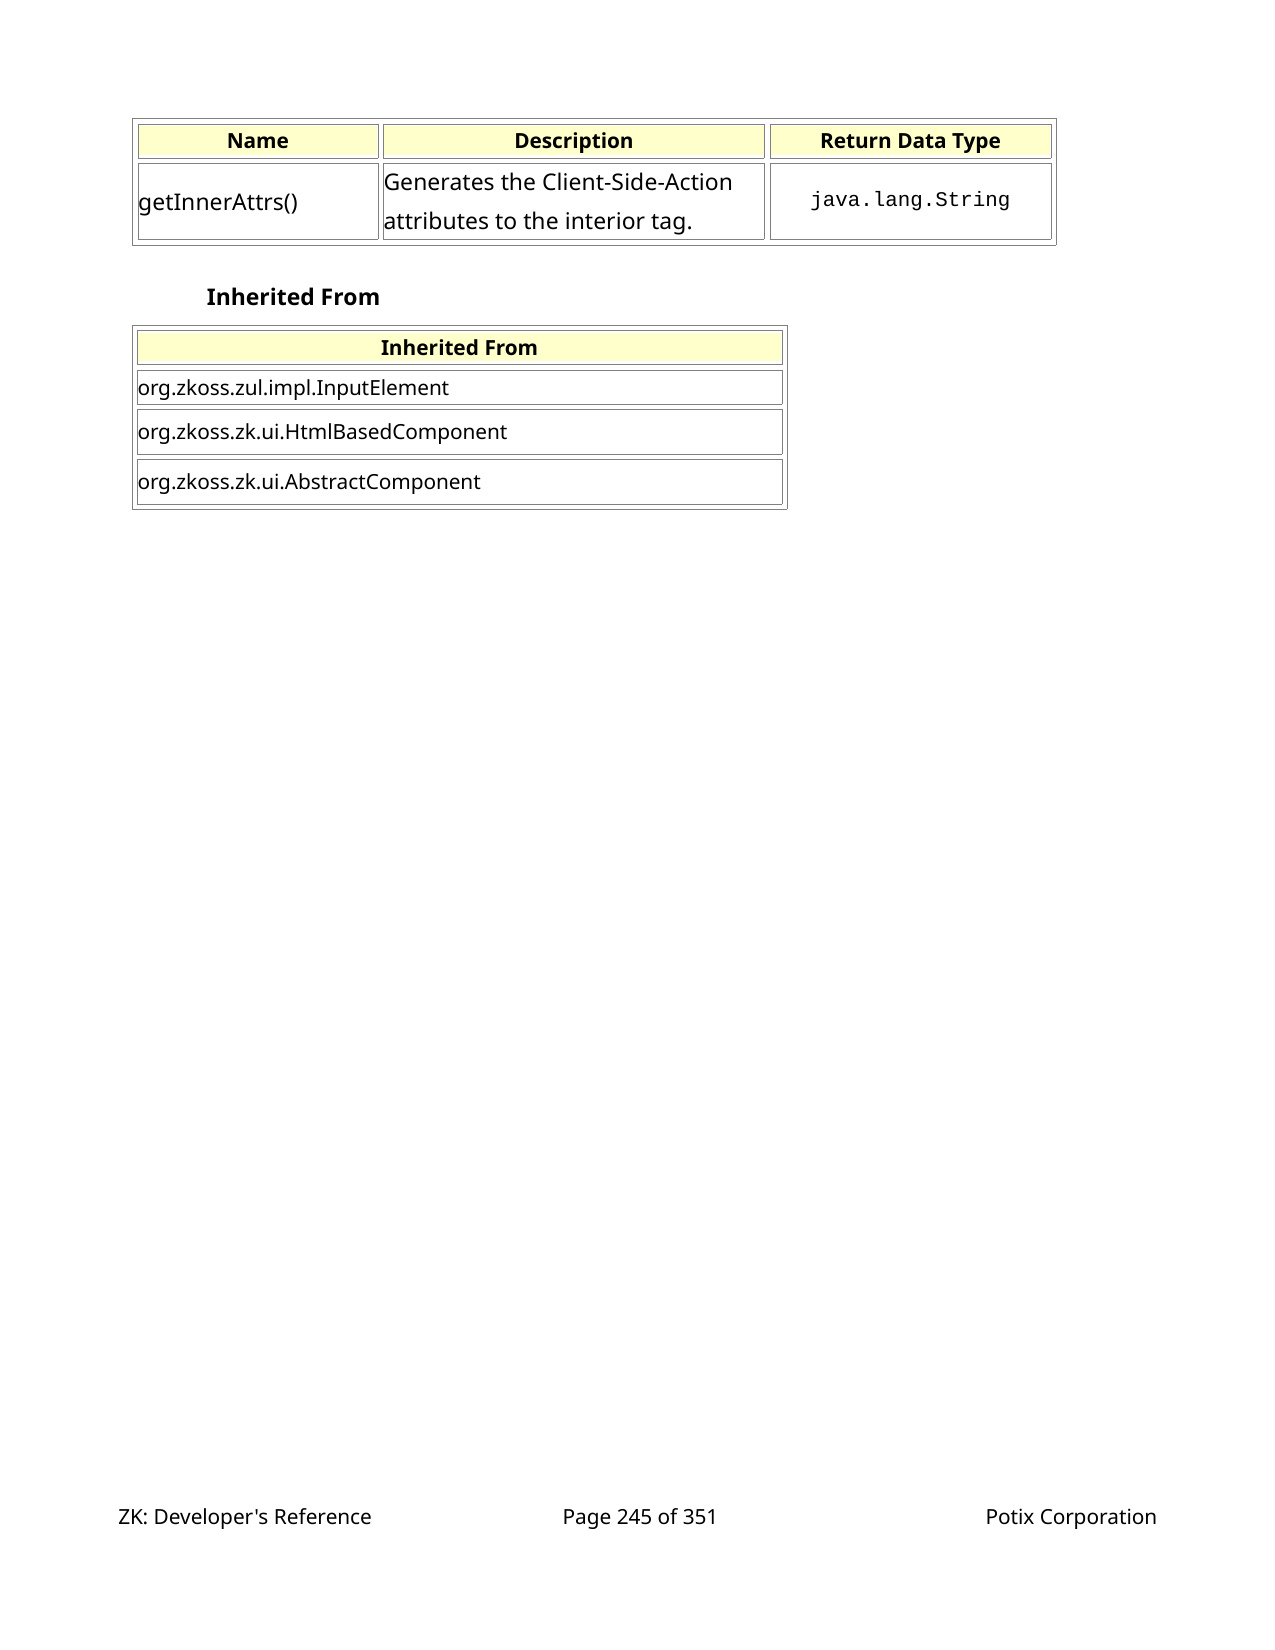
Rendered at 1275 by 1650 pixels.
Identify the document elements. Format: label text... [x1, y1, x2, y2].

table_header Return Data Type [767, 119, 1053, 158]
table_header Inherited From [134, 326, 784, 364]
table_cell Generates the Client-Side-Action attributes to the interior tag. [380, 158, 767, 239]
table_cell getInnerAttrs() [135, 158, 380, 239]
table_cell org.zkoss.zk.ui.HtmlBasedComponent [134, 404, 784, 454]
table_header Name [135, 119, 380, 158]
subtitle Inherited From [207, 281, 1157, 312]
table_cell java.lang.String [767, 158, 1053, 239]
table_cell org.zkoss.zul.impl.InputElement [134, 364, 784, 404]
table_header Description [380, 119, 767, 158]
table_cell org.zkoss.zk.ui.AbstractComponent [134, 454, 784, 503]
